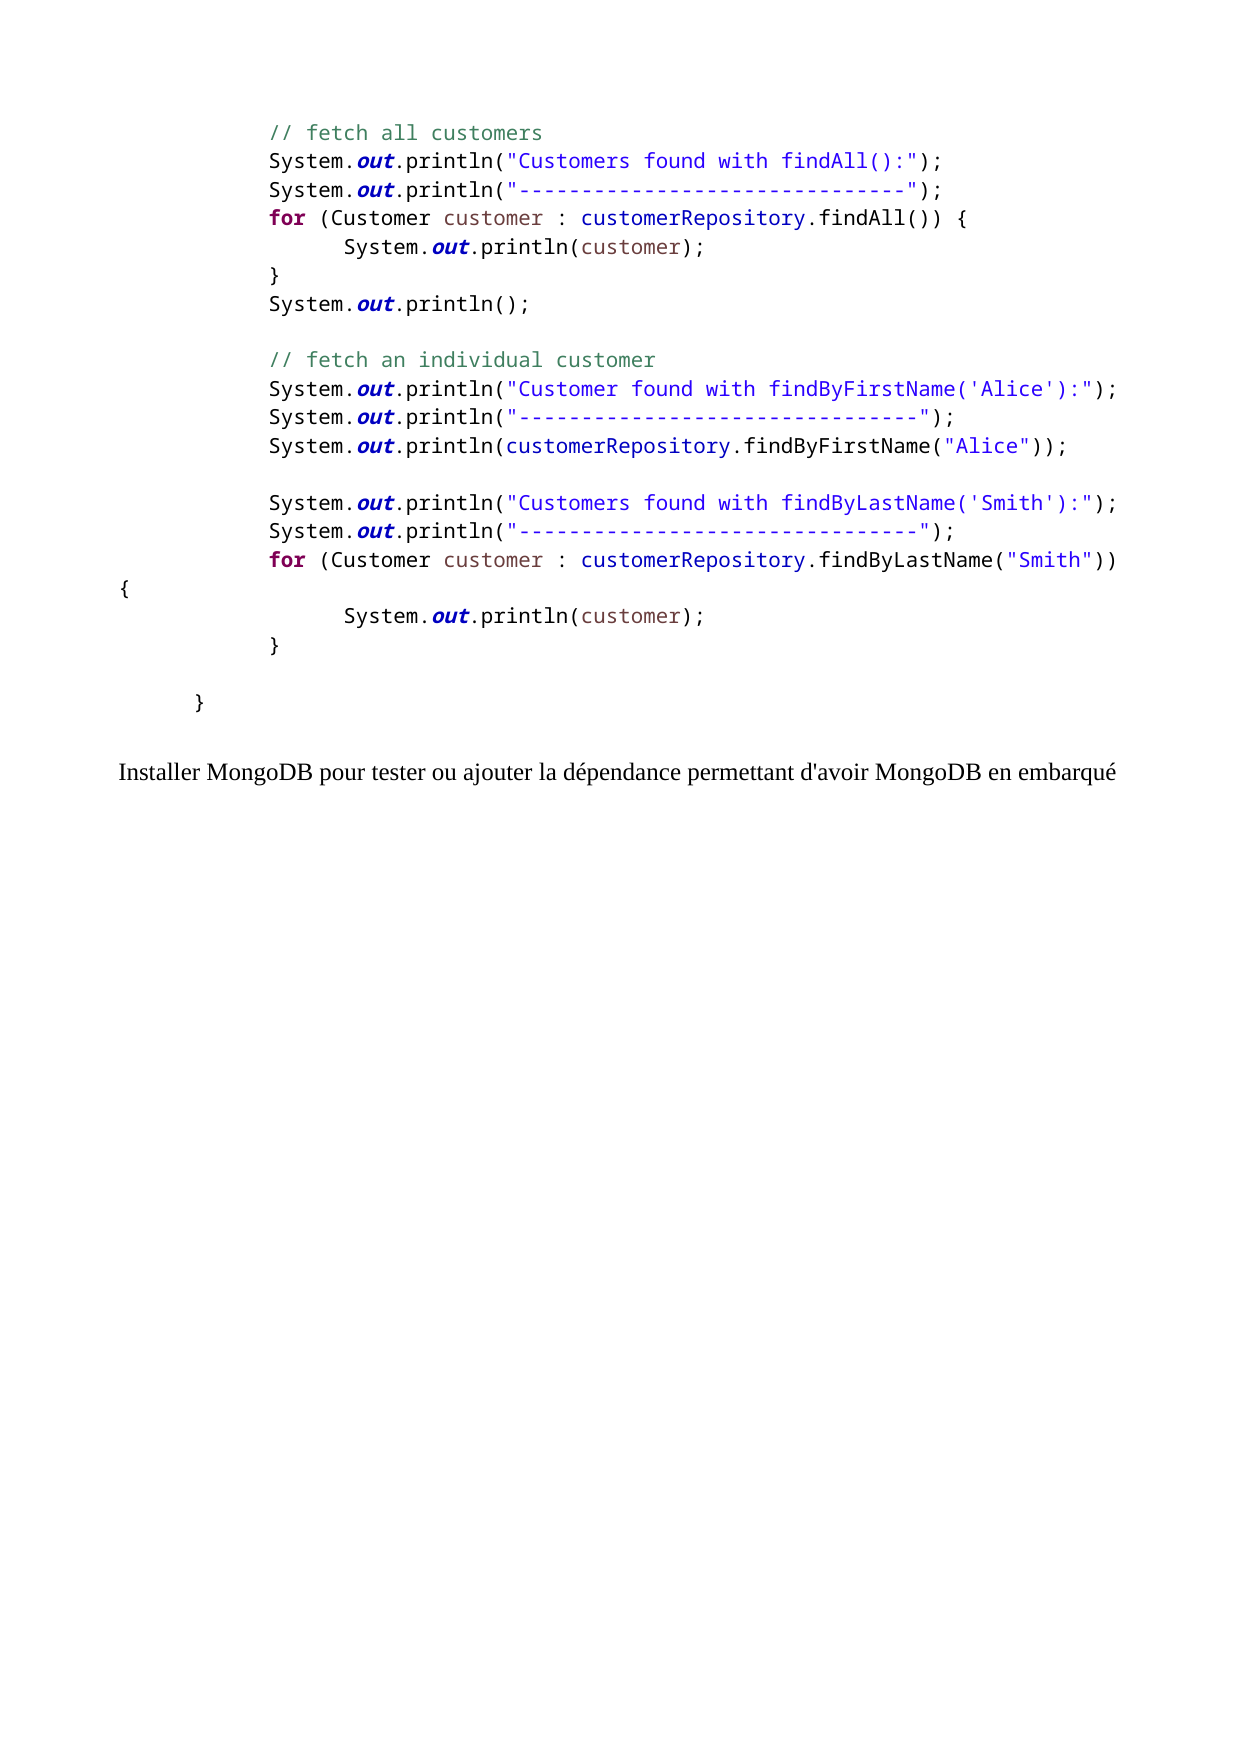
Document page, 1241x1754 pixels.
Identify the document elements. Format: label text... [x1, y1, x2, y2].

text System.out.println("Customer found with findByFirstName('Alice'):"); [118, 374, 1122, 402]
text System.out.println(); [118, 289, 1122, 317]
text System.out.println("-------------------------------"); [118, 175, 1122, 203]
text } [118, 260, 1122, 289]
text System.out.println(customer); [118, 232, 1122, 260]
text } [118, 687, 1122, 715]
text Installer MongoDB pour tester ou ajouter la dépendance permettant d'avoir MongoDB en embarqué [118, 757, 1122, 785]
text System.out.println("Customers found with findAll():"); [118, 147, 1122, 175]
text for (Customer customer : customerRepository.findByLastName("Smith")) { [118, 545, 1122, 602]
text } [118, 630, 1122, 658]
text System.out.println(customerRepository.findByFirstName("Alice")); [118, 431, 1122, 459]
text // fetch all customers [118, 118, 1122, 147]
text for (Customer customer : customerRepository.findAll()) { [118, 203, 1122, 232]
text // fetch an individual customer [118, 346, 1122, 374]
text System.out.println(customer); [118, 602, 1122, 630]
text System.out.println("--------------------------------"); [118, 402, 1122, 431]
text System.out.println("--------------------------------"); [118, 516, 1122, 545]
text System.out.println("Customers found with findByLastName('Smith'):"); [118, 488, 1122, 516]
